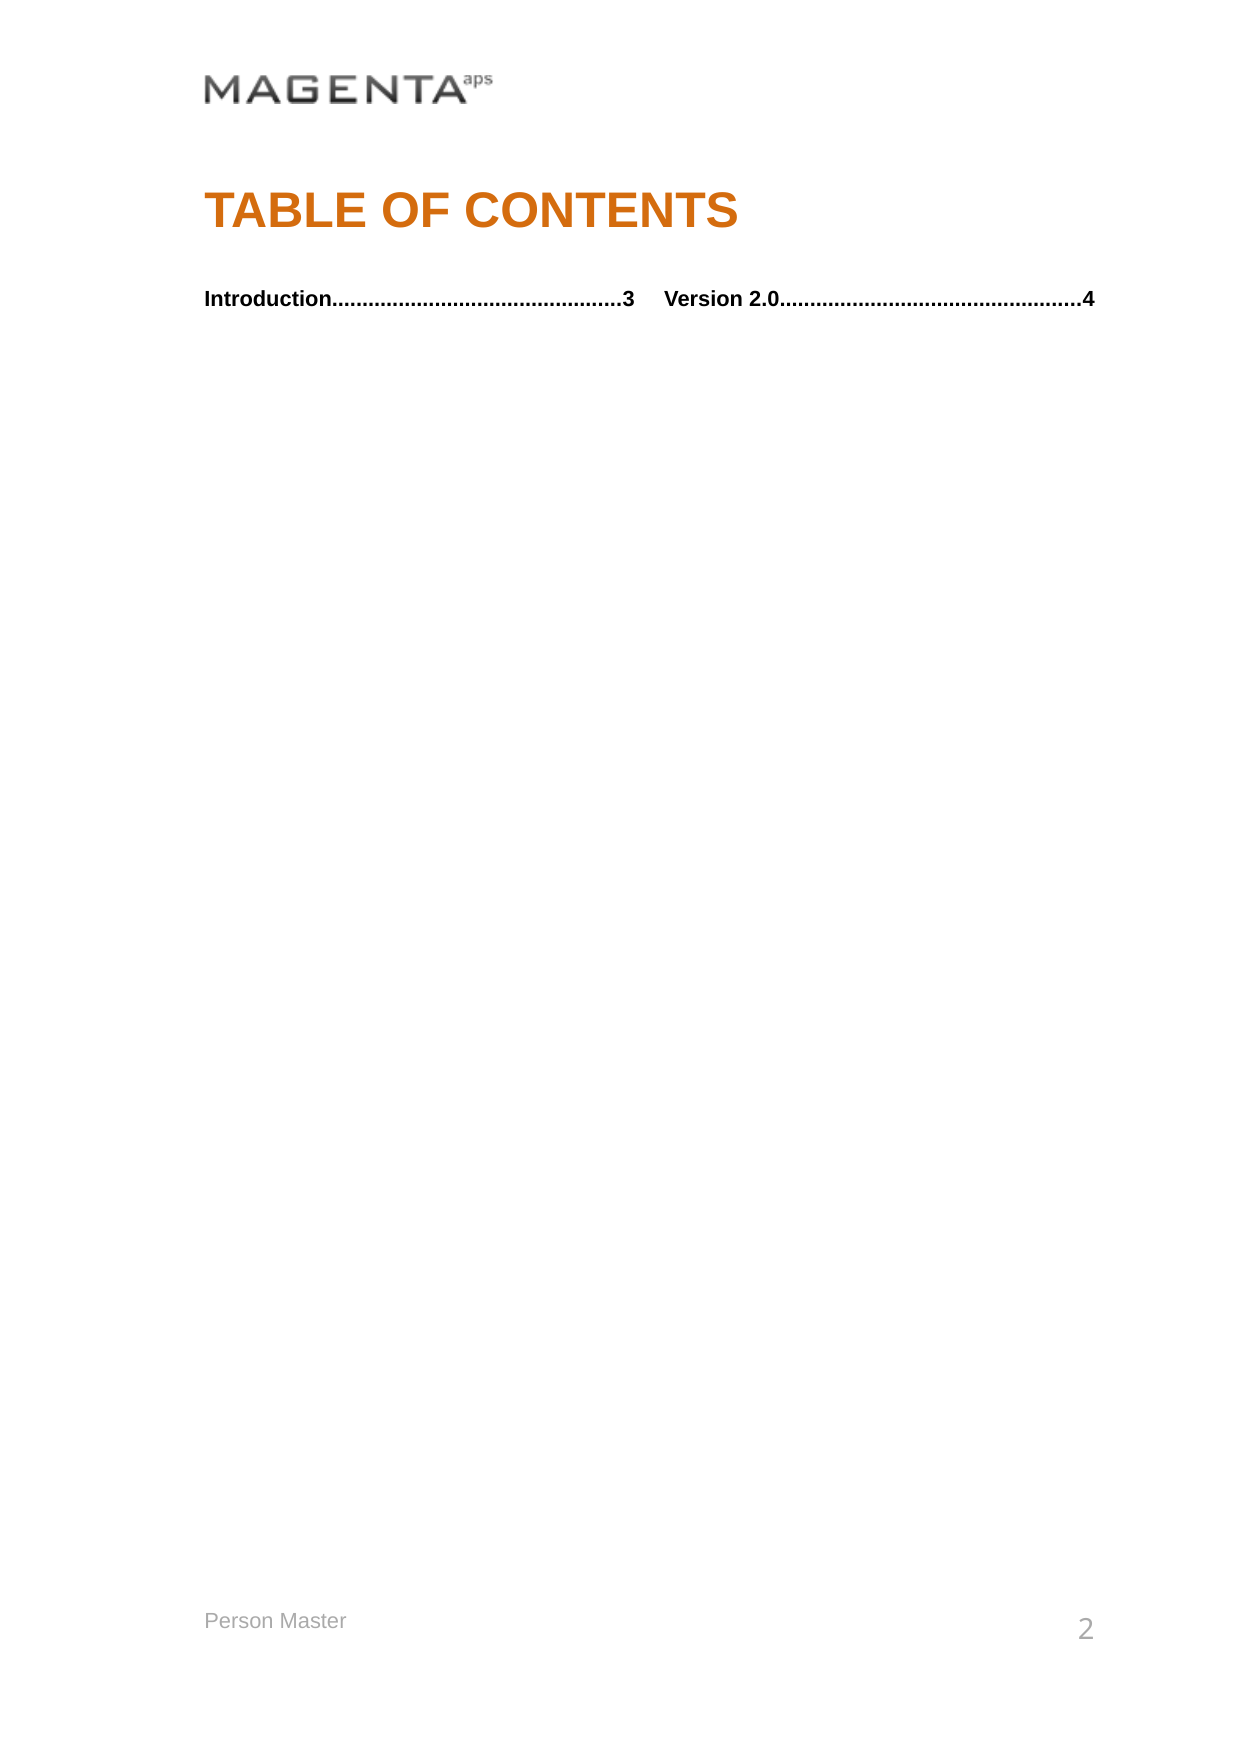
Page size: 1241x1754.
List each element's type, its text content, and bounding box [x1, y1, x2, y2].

text Version 2.0 4 [664, 283, 1094, 312]
subtitle Table of Contents [204, 181, 1094, 239]
picture [204, 75, 494, 104]
text Introduction 3 [204, 283, 634, 312]
